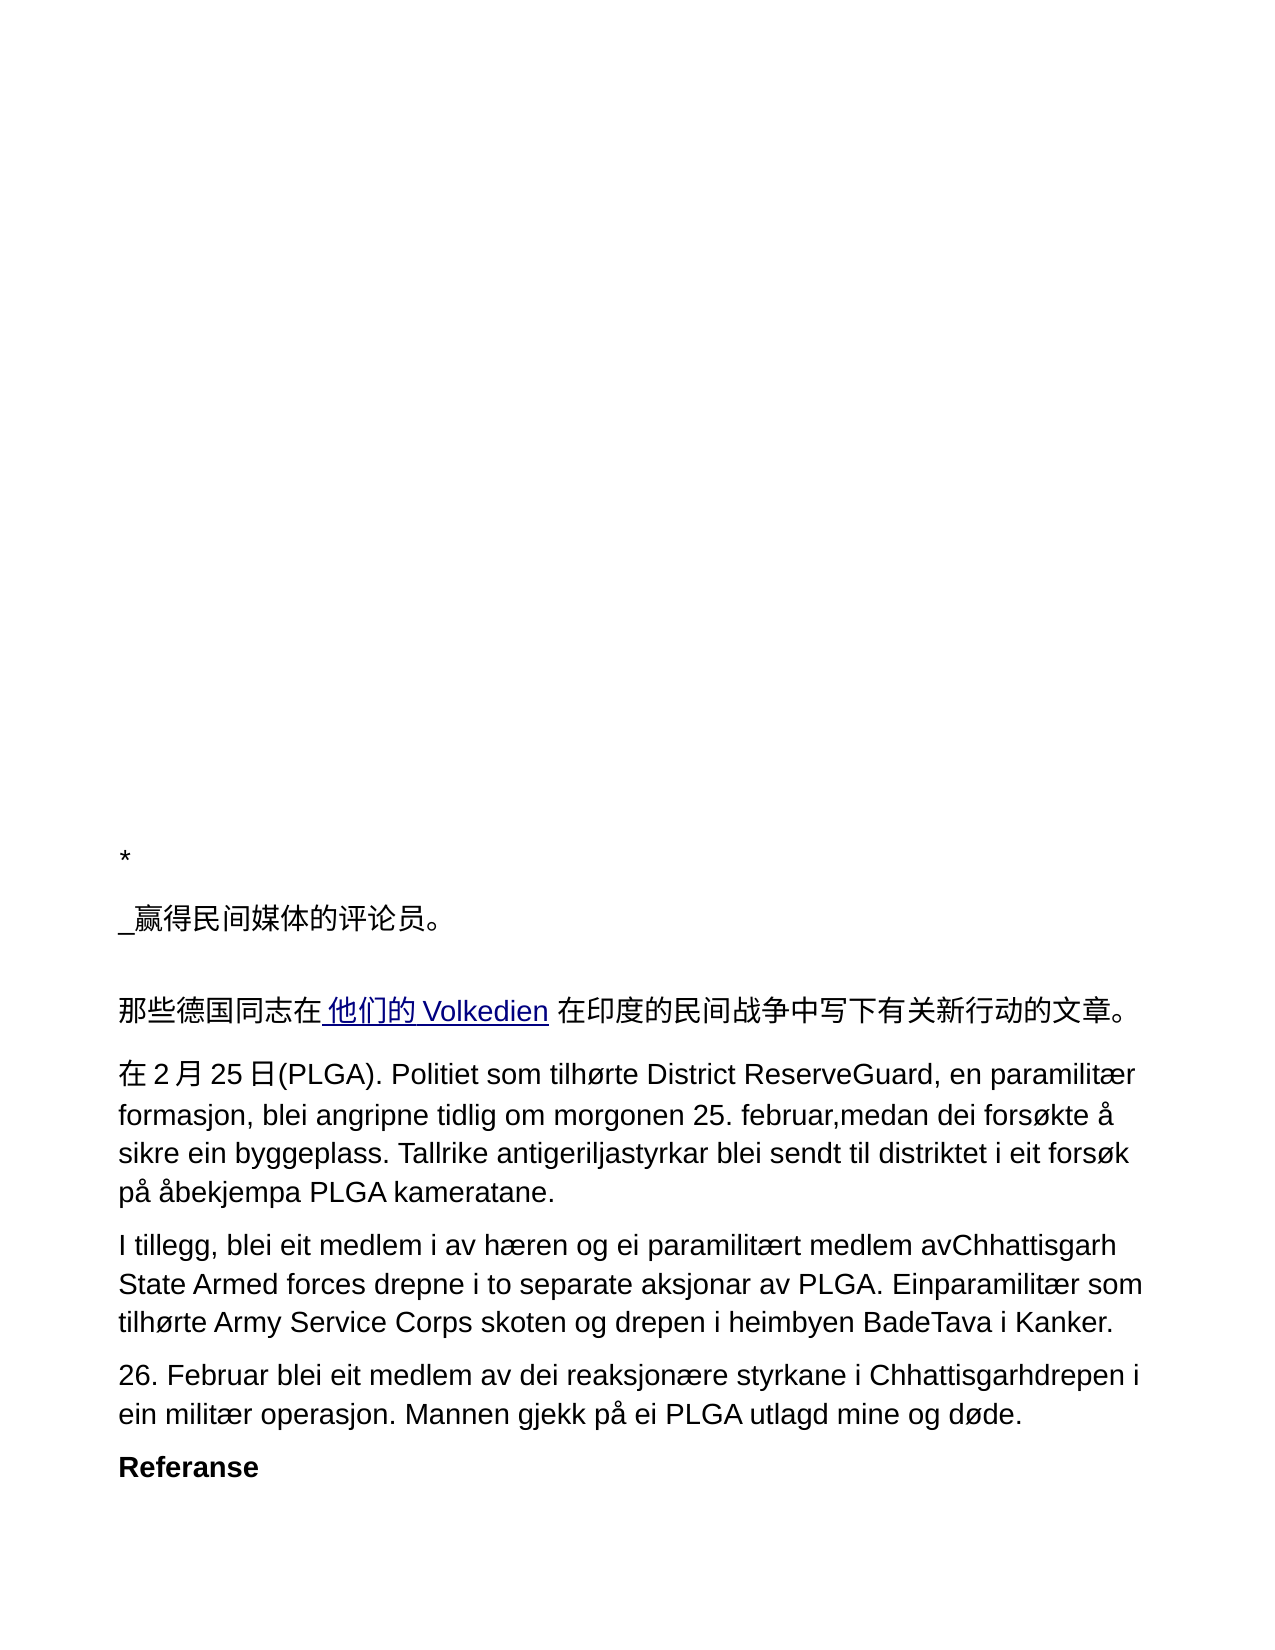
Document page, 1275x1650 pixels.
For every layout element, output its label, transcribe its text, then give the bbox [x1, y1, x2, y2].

text _赢得民间媒体的评论员。 [118, 896, 1157, 938]
text I tillegg, blei eit medlem i av hæren og ei paramilitært medlem avChhattisgarh State Armed forces drepne i to separate aksjonar av PLGA. Einparamilitær som tilhørte Army Service Corps skoten og drepen i heimbyen BadeTava i Kanker. [118, 1228, 1157, 1339]
text 26. Februar blei eit medlem av dei reaksjonære styrkane i Chhattisgarhdrepen i ein militær operasjon. Mannen gjekk på ei PLGA utlagd mine og døde. [118, 1358, 1157, 1431]
text 那些德国同志在 他们的Volkedien 在印度的民间战争中写下有关新行动的文章。 [118, 988, 1157, 1030]
text Referanse [118, 1450, 1157, 1484]
text * [118, 118, 1157, 876]
text 在2月25日(PLGA). Politiet som tilhørte District ReserveGuard, en paramilitær formasjon, blei angripne tidlig om morgonen 25. februar,medan dei forsøkte å sikre ein byggeplass. Tallrike antigeriljastyrkar blei sendt til distriktet i eit forsøk på åbekjempa PLGA kameratane. [118, 1051, 1157, 1209]
